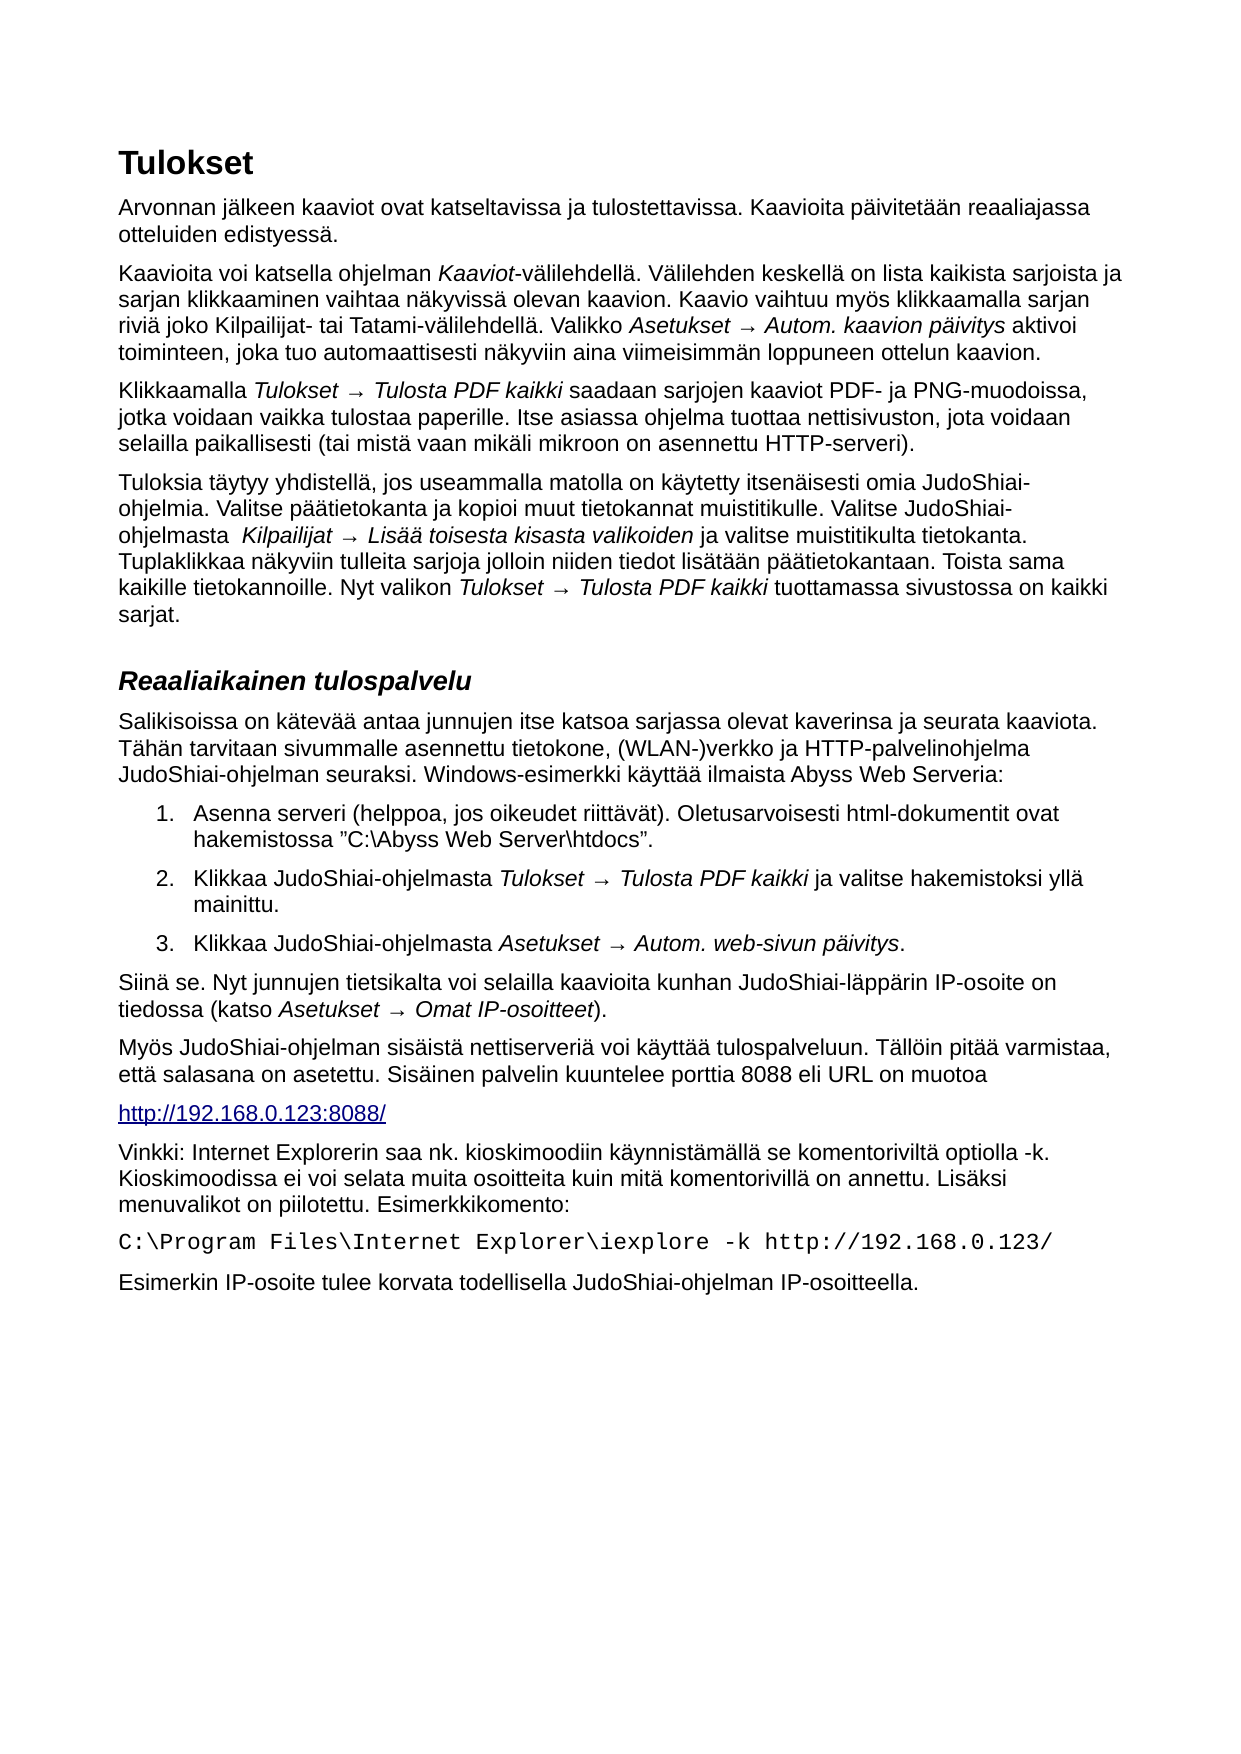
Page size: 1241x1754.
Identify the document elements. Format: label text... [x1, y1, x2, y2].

text Salikisoissa on kätevää antaa junnujen itse katsoa sarjassa olevat kaverinsa ja seurata kaaviota. Tähän tarvitaan sivummalle asennettu tietokone, (WLAN-)verkko ja HTTP-palvelinohjelma JudoShiai-ohjelman seuraksi. Windows-esimerkki käyttää ilmaista Abyss Web Serveria: [118, 708, 1122, 787]
text Myös JudoShiai-ohjelman sisäistä nettiserveriä voi käyttää tulospalveluun. Tällöin pitää varmistaa, että salasana on asetettu. Sisäinen palvelin kuuntelee porttia 8088 eli URL on muotoa [118, 1034, 1122, 1087]
text Siinä se. Nyt junnujen tietsikalta voi selailla kaavioita kunhan JudoShiai-läppärin IP-osoite on tiedossa (katso Asetukset → Omat IP-osoitteet). [118, 969, 1122, 1022]
text C:\Program Files\Internet Explorer\iexplore -k http://192.168.0.123/ [118, 1230, 1122, 1256]
text Esimerkin IP-osoite tulee korvata todellisella JudoShiai-ohjelman IP-osoitteella. [118, 1268, 1122, 1295]
text Klikkaamalla Tulokset → Tulosta PDF kaikki saadaan sarjojen kaaviot PDF- ja PNG-muodoissa, jotka voidaan vaikka tulostaa paperille. Itse asiassa ohjelma tuottaa nettisivuston, jota voidaan selailla paikallisesti (tai mistä vaan mikäli mikroon on asennettu HTTP-serveri). [118, 377, 1122, 456]
text Arvonnan jälkeen kaaviot ovat katseltavissa ja tulostettavissa. Kaavioita päivitetään reaaliajassa otteluiden edistyessä. [118, 194, 1122, 247]
subtitle Tulokset [118, 143, 1122, 182]
list Klikkaa JudoShiai-ohjelmasta Tulokset → Tulosta PDF kaikki ja valitse hakemistoksi yllä mainittu. [156, 865, 1122, 918]
text http://192.168.0.123:8088/ [118, 1099, 1122, 1126]
subtitle Reaaliaikainen tulospalvelu [118, 664, 1122, 696]
text Kaavioita voi katsella ohjelman Kaaviot-välilehdellä. Välilehden keskellä on lista kaikista sarjoista ja sarjan klikkaaminen vaihtaa näkyvissä olevan kaavion. Kaavio vaihtuu myös klikkaamalla sarjan riviä joko Kilpailijat- tai Tatami-välilehdellä. Valikko Asetukset → Autom. kaavion päivitys aktivoi toiminteen, joka tuo automaattisesti näkyviin aina viimeisimmän loppuneen ottelun kaavion. [118, 259, 1122, 365]
text Vinkki: Internet Explorerin saa nk. kioskimoodiin käynnistämällä se komentoriviltä optiolla -k. Kioskimoodissa ei voi selata muita osoitteita kuin mitä komentorivillä on annettu. Lisäksi menuvalikot on piilotettu. Esimerkkikomento: [118, 1138, 1122, 1217]
text Tuloksia täytyy yhdistellä, jos useammalla matolla on käytetty itsenäisesti omia JudoShiai-ohjelmia. Valitse päätietokanta ja kopioi muut tietokannat muistitikulle. Valitse JudoShiai-ohjelmasta Kilpailijat → Lisää toisesta kisasta valikoiden ja valitse muistitikulta tietokanta. Tuplaklikkaa näkyviin tulleita sarjoja jolloin niiden tiedot lisätään päätietokantaan. Toista sama kaikille tietokannoille. Nyt valikon Tulokset → Tulosta PDF kaikki tuottamassa sivustossa on kaikki sarjat. [118, 469, 1122, 627]
list Asenna serveri (helppoa, jos oikeudet riittävät). Oletusarvoisesti html-dokumentit ovat hakemistossa ”C:\Abyss Web Server\htdocs”. [156, 800, 1122, 853]
list Klikkaa JudoShiai-ohjelmasta Asetukset → Autom. web-sivun päivitys. [156, 930, 1122, 957]
